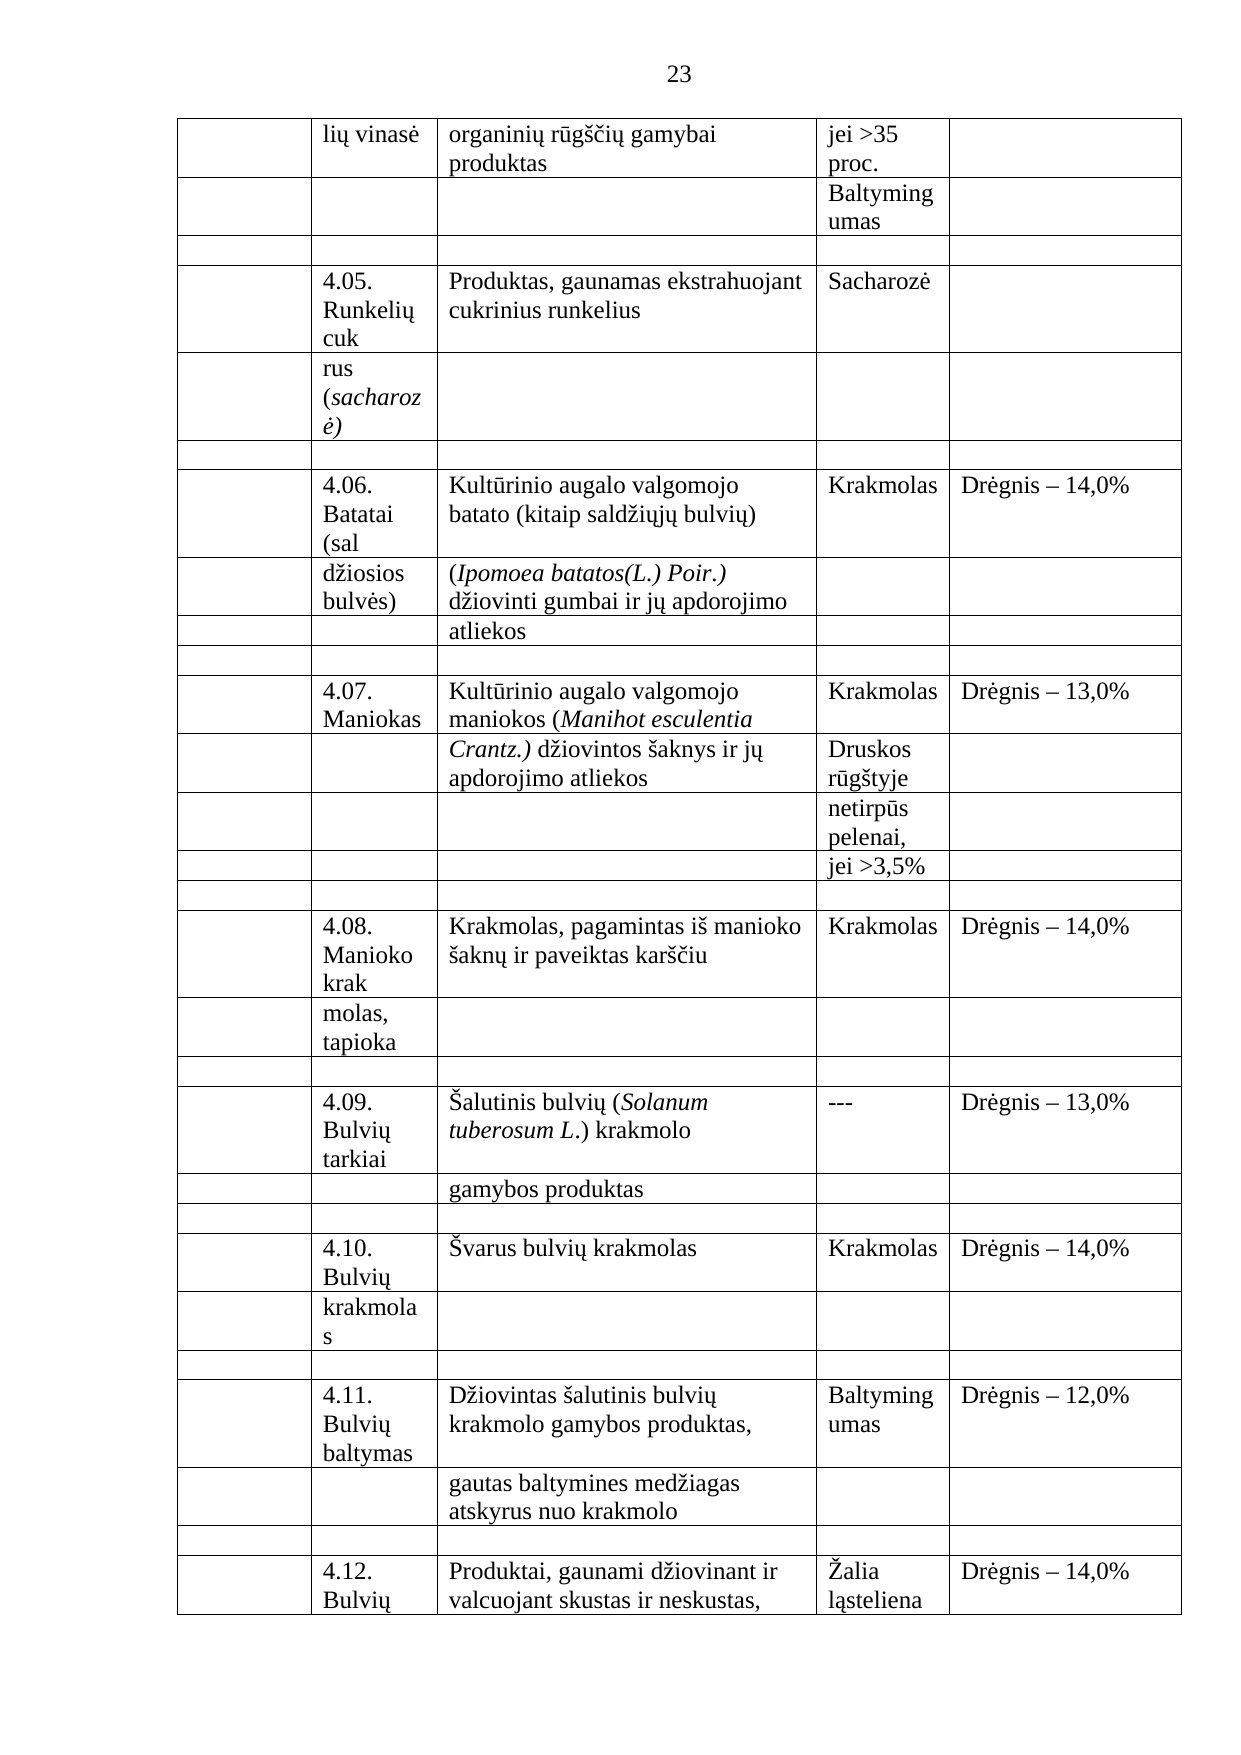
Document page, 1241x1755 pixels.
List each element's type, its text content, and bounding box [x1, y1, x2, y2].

table_cell [950, 266, 1181, 352]
table_cell Drėgnis – 13,0% [950, 1087, 1181, 1173]
table_cell [950, 119, 1181, 177]
table_cell [312, 178, 437, 235]
table_cell [178, 1468, 311, 1525]
table_cell rus (sacharozė) [312, 353, 437, 439]
table_cell Kultūrinio augalo valgomojo maniokos (Manihot esculentia [438, 676, 816, 733]
table_cell 4.08. Manioko krak [312, 911, 437, 997]
table_cell gamybos produktas [438, 1174, 816, 1203]
table_cell [178, 998, 311, 1056]
table_cell [312, 851, 437, 880]
table_cell [178, 616, 311, 645]
table_cell [178, 1292, 311, 1349]
table_cell [950, 178, 1181, 235]
table_cell [312, 1351, 437, 1379]
table_cell [817, 616, 949, 645]
table_cell jei >35 proc. [817, 119, 949, 177]
table_cell [312, 1468, 437, 1525]
table_cell [817, 881, 949, 910]
table_cell [950, 881, 1181, 910]
table_cell [950, 734, 1181, 792]
table_cell [950, 1468, 1181, 1525]
table_cell [438, 851, 816, 880]
table_cell [438, 793, 816, 850]
table_cell [817, 1174, 949, 1203]
table_cell [312, 1174, 437, 1203]
table_cell [178, 676, 311, 733]
table_cell [178, 558, 311, 615]
table_cell [950, 1526, 1181, 1555]
table_cell [950, 353, 1181, 439]
table_cell Kultūrinio augalo valgomojo batato (kitaip saldžiųjų bulvių) [438, 470, 816, 557]
table_cell [817, 998, 949, 1056]
table_cell [438, 353, 816, 439]
table_cell [817, 1468, 949, 1525]
table_cell [312, 793, 437, 850]
table_cell 4.12. Bulvių [312, 1556, 437, 1613]
table_cell [950, 616, 1181, 645]
table_cell [438, 998, 816, 1056]
table_cell [312, 881, 437, 910]
table_cell [312, 1204, 437, 1232]
table_cell Produktas, gaunamas ekstrahuojant cukrinius runkelius [438, 266, 816, 352]
table_cell Švarus bulvių krakmolas [438, 1234, 816, 1291]
table_cell [438, 1351, 816, 1379]
table_cell [178, 470, 311, 557]
table_cell [950, 1292, 1181, 1349]
table_cell [178, 353, 311, 439]
table_cell [438, 1292, 816, 1349]
table_cell jei >3,5% [817, 851, 949, 880]
table_cell organinių rūgščių gamybai produktas [438, 119, 816, 177]
table_cell [950, 558, 1181, 615]
table_cell 4.07. Maniokas [312, 676, 437, 733]
table_cell [312, 734, 437, 792]
table_cell [817, 1057, 949, 1086]
table_cell [438, 1204, 816, 1232]
table_cell [178, 1087, 311, 1173]
table_cell [178, 851, 311, 880]
table_cell --- [817, 1087, 949, 1173]
table_cell Krakmolas [817, 911, 949, 997]
table_cell [178, 441, 311, 469]
table_cell [817, 646, 949, 675]
table_cell (Ipomoea batatos(L.) Poir.) džiovinti gumbai ir jų apdorojimo [438, 558, 816, 615]
table_cell [950, 646, 1181, 675]
table_cell [178, 734, 311, 792]
table_cell Drėgnis – 14,0% [950, 470, 1181, 557]
table_cell Krakmolas [817, 676, 949, 733]
table_cell [178, 1380, 311, 1467]
table_cell [438, 646, 816, 675]
table_cell [178, 1204, 311, 1232]
table_cell Džiovintas šalutinis bulvių krakmolo gamybos produktas, [438, 1380, 816, 1467]
table_cell Žalia ląsteliena [817, 1556, 949, 1613]
table_cell Krakmolas, pagamintas iš manioko šaknų ir paveiktas karščiu [438, 911, 816, 997]
table_cell [438, 178, 816, 235]
table_cell [817, 1526, 949, 1555]
table_cell Drėgnis – 14,0% [950, 1234, 1181, 1291]
table_cell [178, 1234, 311, 1291]
table_cell [178, 793, 311, 850]
table_cell [950, 793, 1181, 850]
table_cell Baltymingumas [817, 178, 949, 235]
table_cell [817, 353, 949, 439]
table_cell [950, 851, 1181, 880]
table_cell Šalutinis bulvių (Solanum tuberosum L.) krakmolo [438, 1087, 816, 1173]
table_cell [312, 236, 437, 265]
table_cell Drėgnis – 14,0% [950, 911, 1181, 997]
table_cell Drėgnis – 14,0% [950, 1556, 1181, 1613]
table_cell Sacharozė [817, 266, 949, 352]
table_cell [178, 646, 311, 675]
table_cell Drėgnis – 13,0% [950, 676, 1181, 733]
table_cell 4.09. Bulvių tarkiai [312, 1087, 437, 1173]
table_cell [438, 236, 816, 265]
table_cell [950, 1204, 1181, 1232]
table_cell 4.11. Bulvių baltymas [312, 1380, 437, 1467]
table_cell Produktai, gaunami džiovinant ir valcuojant skustas ir neskustas, [438, 1556, 816, 1613]
table_cell Krakmolas [817, 470, 949, 557]
table_cell [178, 178, 311, 235]
table_cell Druskos rūgštyje [817, 734, 949, 792]
table_cell 4.10. Bulvių [312, 1234, 437, 1291]
table_cell Drėgnis – 12,0% [950, 1380, 1181, 1467]
table_cell [817, 558, 949, 615]
table_cell 4.05. Runkelių cuk [312, 266, 437, 352]
table_cell [178, 911, 311, 997]
table_cell džiosios bulvės) [312, 558, 437, 615]
table_cell [178, 1556, 311, 1613]
table_cell [950, 998, 1181, 1056]
table_cell [178, 266, 311, 352]
table_cell [178, 1526, 311, 1555]
table_cell [817, 1351, 949, 1379]
table_cell [178, 236, 311, 265]
table_cell [312, 1526, 437, 1555]
table_cell gautas baltymines medžiagas atskyrus nuo krakmolo [438, 1468, 816, 1525]
table_cell [178, 119, 311, 177]
table_cell netirpūs pelenai, [817, 793, 949, 850]
table_cell [817, 1292, 949, 1349]
table_cell [312, 441, 437, 469]
table_cell [438, 1057, 816, 1086]
table_cell [817, 441, 949, 469]
table_cell lių vinasė [312, 119, 437, 177]
table_cell 4.06. Batatai (sal [312, 470, 437, 557]
table_cell [817, 1204, 949, 1232]
table_cell [438, 441, 816, 469]
table_cell atliekos [438, 616, 816, 645]
table_cell [312, 616, 437, 645]
table_cell [438, 881, 816, 910]
table_cell [312, 1057, 437, 1086]
table_cell [950, 1351, 1181, 1379]
table_cell [950, 1174, 1181, 1203]
table_cell [817, 236, 949, 265]
table_cell Baltymingumas [817, 1380, 949, 1467]
table_cell [950, 441, 1181, 469]
table_cell [178, 1351, 311, 1379]
table_cell [438, 1526, 816, 1555]
table_cell Krakmolas [817, 1234, 949, 1291]
table_cell [178, 1174, 311, 1203]
table_cell [178, 1057, 311, 1086]
table_cell molas, tapioka [312, 998, 437, 1056]
table_cell [950, 236, 1181, 265]
table_cell [950, 1057, 1181, 1086]
table_cell krakmolas [312, 1292, 437, 1349]
table_cell Crantz.) džiovintos šaknys ir jų apdorojimo atliekos [438, 734, 816, 792]
table_cell [312, 646, 437, 675]
table_cell [178, 881, 311, 910]
